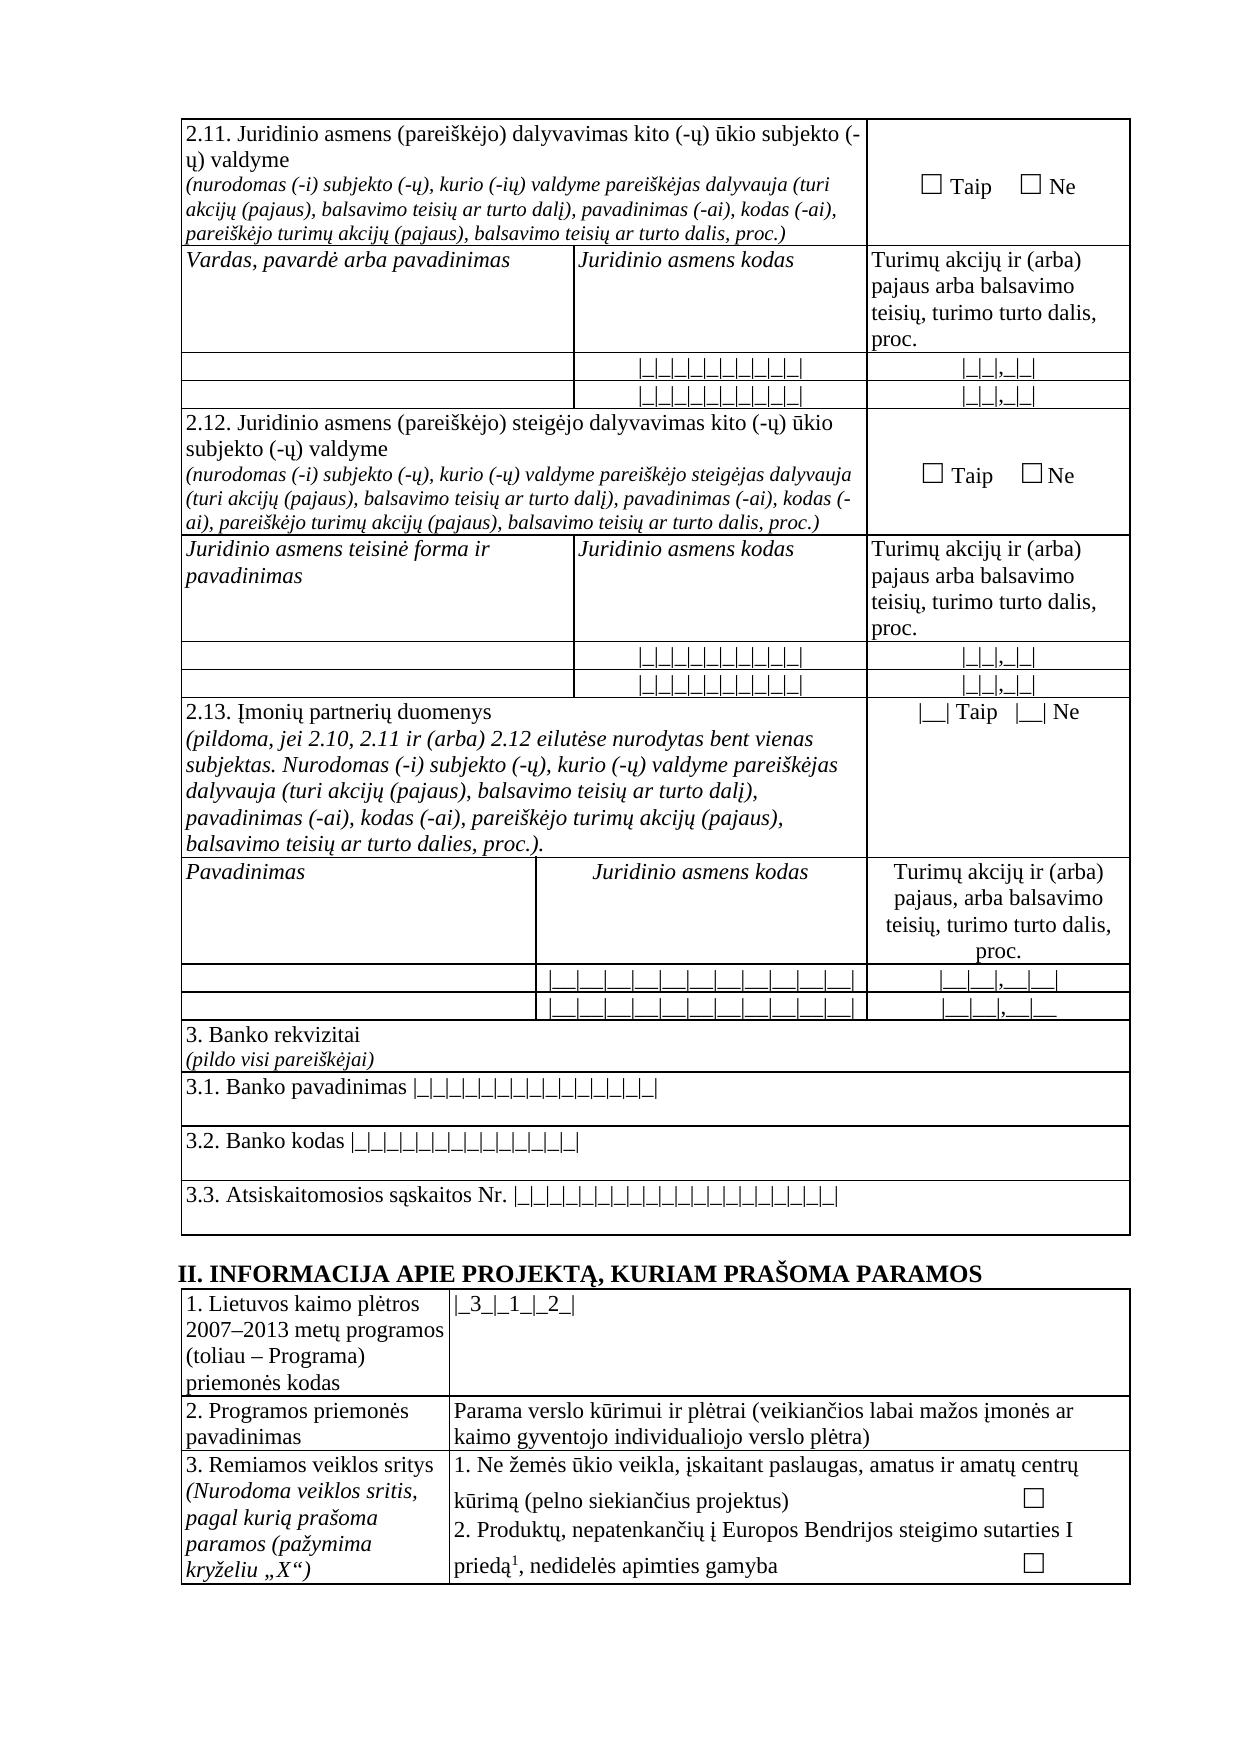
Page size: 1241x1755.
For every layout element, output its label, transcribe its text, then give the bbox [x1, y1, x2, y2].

table_cell |__|__|__|__|__|__|__|__|__|__|__| [537, 993, 866, 1019]
table_cell [182, 353, 573, 379]
table_cell 2.12. Juridinio asmens (pareiškėjo) steigėjo dalyvavimas kito (-ų) ūkio subjekto (-ų) valdyme (nurodomas (-i) subjekto (-ų), kurio (-ų) valdyme pareiškėjo steigėjas dalyvauja (turi akcijų (pajaus), balsavimo teisių ar turto dalį), pavadinimas (-ai), kodas (-ai), pareiškėjo turimų akcijų (pajaus), balsavimo teisių ar turto dalis, proc.) [182, 409, 866, 534]
table_cell [182, 965, 535, 991]
table_cell Turimų akcijų ir (arba) pajaus arba balsavimo teisių, turimo turto dalis, proc. [868, 536, 1129, 641]
table_cell 2. Programos priemonės pavadinimas [182, 1397, 449, 1449]
table_cell [182, 670, 573, 697]
table_cell Turimų akcijų ir (arba) pajaus, arba balsavimo teisių, turimo turto dalis, proc. [868, 858, 1129, 963]
text II. INFORMACIJA APIE PROJEKTĄ, KURIAM PRAŠOMA PARAMOS [177, 1259, 1122, 1288]
table_cell □ Taip □ Ne [868, 120, 1129, 244]
table_cell Juridinio asmens kodas [537, 858, 866, 963]
table_header |_3_|_1_|_2_| [450, 1290, 1129, 1395]
table_cell |_|_|,_|_| [868, 642, 1129, 669]
table_cell 2.11. Juridinio asmens (pareiškėjo) dalyvavimas kito (-ų) ūkio subjekto (-ų) valdyme (nurodomas (-i) subjekto (-ų), kurio (-ių) valdyme pareiškėjas dalyvauja (turi akcijų (pajaus), balsavimo teisių ar turto dalį), pavadinimas (-ai), kodas (-ai), pareiškėjo turimų akcijų (pajaus), balsavimo teisių ar turto dalis, proc.) [182, 120, 866, 244]
table_cell Pavadinimas [182, 858, 535, 963]
table_cell |_|_|_|_|_|_|_|_|_|_| [575, 642, 866, 669]
table_cell |_|_|,_|_| [868, 353, 1129, 379]
table_cell |_|_|,_|_| [868, 381, 1129, 407]
table_cell |_|_|_|_|_|_|_|_|_|_| [575, 381, 866, 407]
table_cell Juridinio asmens kodas [575, 536, 866, 641]
table_cell 3.1. Banko pavadinimas |_|_|_|_|_|_|_|_|_|_|_|_|_|_|_| [182, 1073, 1129, 1125]
table_cell |_|_|_|_|_|_|_|_|_|_| [575, 353, 866, 379]
table_cell Juridinio asmens kodas [575, 246, 866, 352]
table_cell [182, 381, 573, 407]
table_cell 3. Banko rekvizitai (pildo visi pareiškėjai) [182, 1021, 1129, 1071]
table_cell |__| Taip |__| Ne [868, 698, 1129, 856]
table_cell Juridinio asmens teisinė forma ir pavadinimas [182, 536, 573, 641]
table_cell Turimų akcijų ir (arba) pajaus arba balsavimo teisių, turimo turto dalis, proc. [868, 246, 1129, 352]
table_cell |__|__|,__|__ [868, 993, 1129, 1019]
table_cell Parama verslo kūrimui ir plėtrai (veikiančios labai mažos įmonės ar kaimo gyventojo individualiojo verslo plėtra) [450, 1397, 1129, 1449]
table_cell [182, 642, 573, 669]
table_cell 3. Remiamos veiklos sritys (Nurodoma veiklos sritis, pagal kurią prašoma paramos (pažymima kryželiu „X“) [182, 1451, 449, 1583]
table_cell 3.2. Banko kodas |_|_|_|_|_|_|_|_|_|_|_|_|_|_| [182, 1127, 1129, 1180]
table_cell 2.13. Įmonių partnerių duomenys (pildoma, jei 2.10, 2.11 ir (arba) 2.12 eilutėse nurodytas bent vienas subjektas. Nurodomas (-i) subjekto (-ų), kurio (-ų) valdyme pareiškėjas dalyvauja (turi akcijų (pajaus), balsavimo teisių ar turto dalį), pavadinimas (-ai), kodas (-ai), pareiškėjo turimų akcijų (pajaus), balsavimo teisių ar turto dalies, proc.). [182, 698, 866, 856]
table_cell Vardas, pavardė arba pavadinimas [182, 246, 573, 352]
table_cell [182, 993, 535, 1019]
table_cell |__|__|,__|__| [868, 965, 1129, 991]
table_cell 3.3. Atsiskaitomosios sąskaitos Nr. |_|_|_|_|_|_|_|_|_|_|_|_|_|_|_|_|_|_|_|_| [182, 1181, 1129, 1234]
table_header 1. Lietuvos kaimo plėtros 2007–2013 metų programos (toliau – Programa) priemonės kodas [182, 1290, 449, 1395]
table_cell 1. Ne žemės ūkio veikla, įskaitant paslaugas, amatus ir amatų centrų kūrimą (pelno siekiančius projektus) □ 2. Produktų, nepatenkančių į Europos Bendrijos steigimo sutarties I priedą1, nedidelės apimties gamyba □ [450, 1451, 1129, 1583]
table_cell |__|__|__|__|__|__|__|__|__|__|__| [537, 965, 866, 991]
table_cell |_|_|,_|_| [868, 670, 1129, 697]
table_cell |_|_|_|_|_|_|_|_|_|_| [575, 670, 866, 697]
table_cell □ Taip □ Ne [868, 409, 1129, 534]
